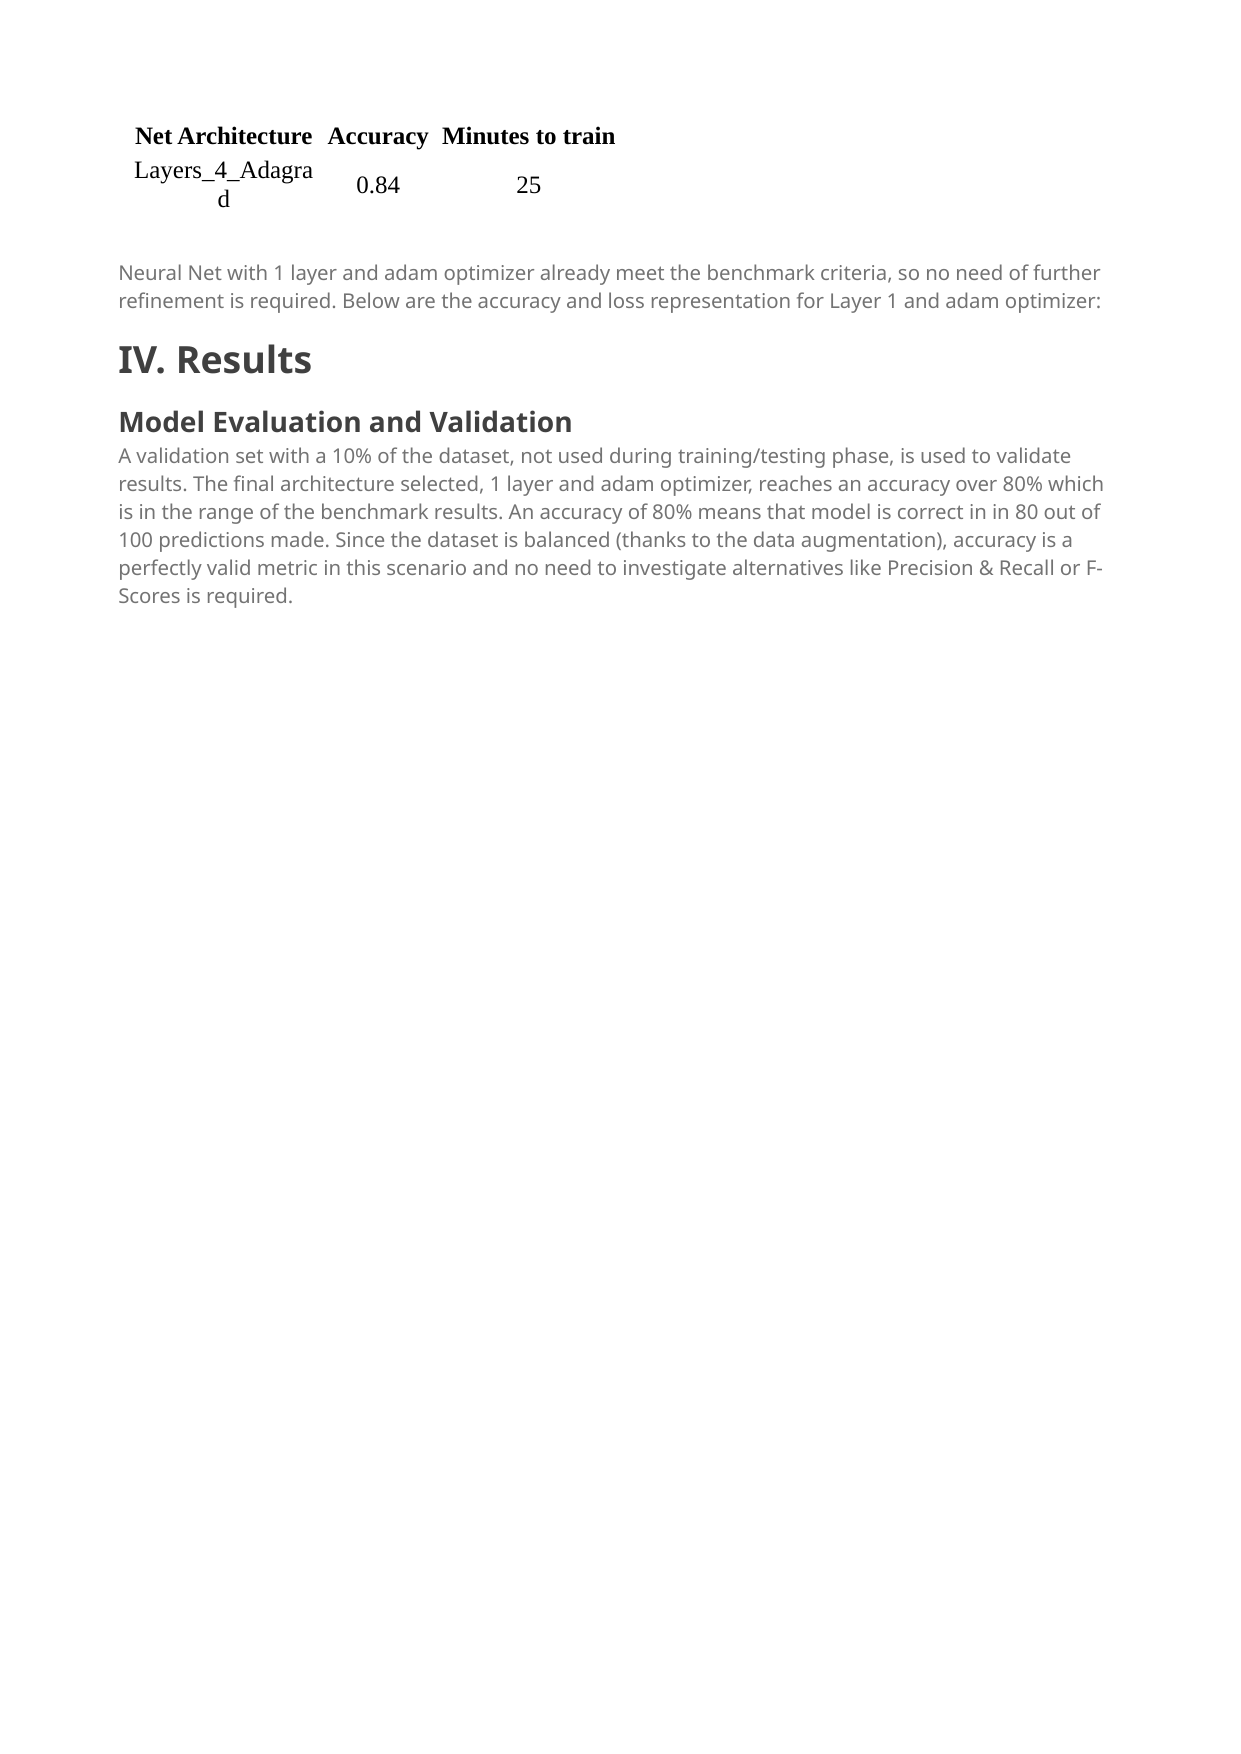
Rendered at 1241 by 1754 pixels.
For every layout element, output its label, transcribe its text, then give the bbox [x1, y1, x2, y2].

table_header Accuracy [322, 118, 434, 153]
text Neural Net with 1 layer and adam optimizer already meet the benchmark criteria, so no need of further refinement is required. Below are the accuracy and loss representation for Layer 1 and adam optimizer: [118, 258, 1122, 314]
subtitle Model Evaluation and Validation [118, 385, 1122, 441]
table_cell Layers_4_Adagrad [125, 153, 322, 216]
table_cell 0.84 [322, 153, 434, 216]
text A validation set with a 10% of the dataset, not used during training/testing phase, is used to validate results. The final architecture selected, 1 layer and adam optimizer, reaches an accuracy over 80% which is in the range of the benchmark results. An accuracy of 80% means that model is correct in in 80 out of 100 predictions made. Since the dataset is balanced (thanks to the data augmentation), accuracy is a perfectly valid metric in this scenario and no need to investigate alternatives like Precision & Recall or F-Scores is required. [118, 441, 1122, 610]
subtitle IV. Results [118, 328, 1122, 385]
table_header Net Architecture [125, 118, 322, 153]
table_header Minutes to train [434, 118, 623, 153]
table_cell 25 [434, 153, 623, 216]
